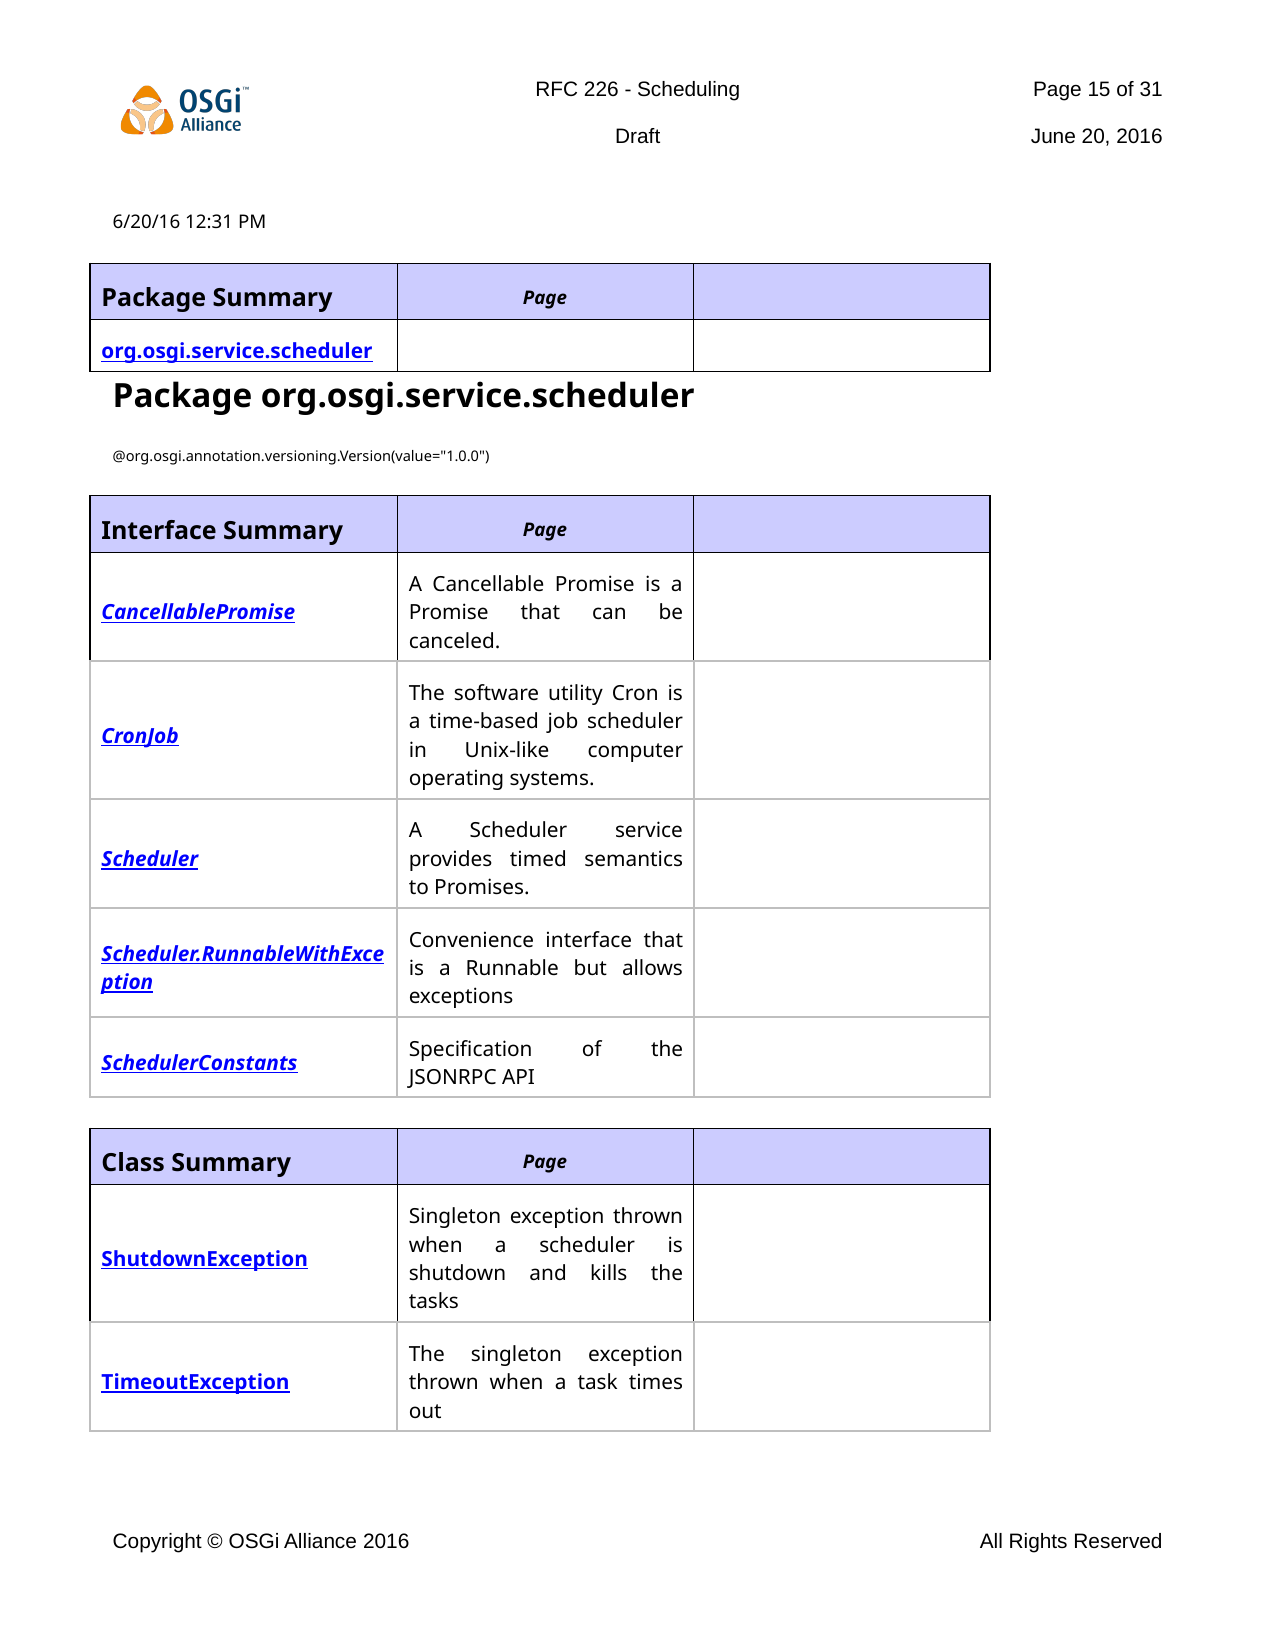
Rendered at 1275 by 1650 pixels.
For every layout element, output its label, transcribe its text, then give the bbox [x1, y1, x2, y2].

table_cell [695, 1018, 989, 1096]
table_header Page [398, 1129, 693, 1184]
table_cell Scheduler [91, 800, 396, 907]
table_cell TimeoutException [91, 1323, 396, 1430]
table_cell Specification of the JSONRPC API [398, 1018, 693, 1096]
table_header Page [398, 496, 693, 552]
table_cell org.osgi.service.scheduler [91, 320, 397, 371]
table_cell [694, 1185, 989, 1321]
table_cell Singleton exception thrown when a scheduler is shutdown and kills the tasks [398, 1185, 693, 1321]
table_cell [694, 553, 989, 660]
table_cell [694, 320, 989, 371]
table_header Interface Summary [91, 496, 397, 552]
text @org.osgi.annotation.versioning.Version(value="1.0.0") [112, 446, 1162, 466]
table_cell [695, 909, 989, 1016]
table_cell The software utility Cron is a time-based job scheduler in Unix-like computer operating systems. [398, 662, 693, 797]
table_cell A Cancellable Promise is a Promise that can be canceled. [398, 553, 693, 660]
text 6/20/16 12:31 PM [112, 208, 1162, 233]
picture [113, 78, 257, 142]
table_header [694, 1129, 989, 1184]
table_cell [398, 320, 693, 371]
table_cell Convenience interface that is a Runnable but allows exceptions [398, 909, 693, 1016]
table_header Page [398, 264, 693, 319]
table_cell [695, 800, 989, 907]
table_cell CancellablePromise [91, 553, 397, 660]
table_header Package Summary [91, 264, 397, 319]
text Package org.osgi.service.scheduler [112, 372, 1162, 417]
table_cell [695, 662, 989, 797]
table_cell [695, 1323, 989, 1430]
table_header [694, 264, 989, 319]
text OSGi Javadoc [112, 159, 1162, 204]
table_cell SchedulerConstants [91, 1018, 396, 1096]
table_cell Scheduler.RunnableWithException [91, 909, 396, 1016]
table_cell A Scheduler service provides timed semantics to Promises. [398, 800, 693, 907]
table_cell CronJob [91, 662, 396, 797]
table_header Class Summary [91, 1129, 397, 1184]
table_header [694, 496, 989, 552]
table_cell ShutdownException [91, 1185, 397, 1321]
table_cell The singleton exception thrown when a task times out [398, 1323, 693, 1430]
